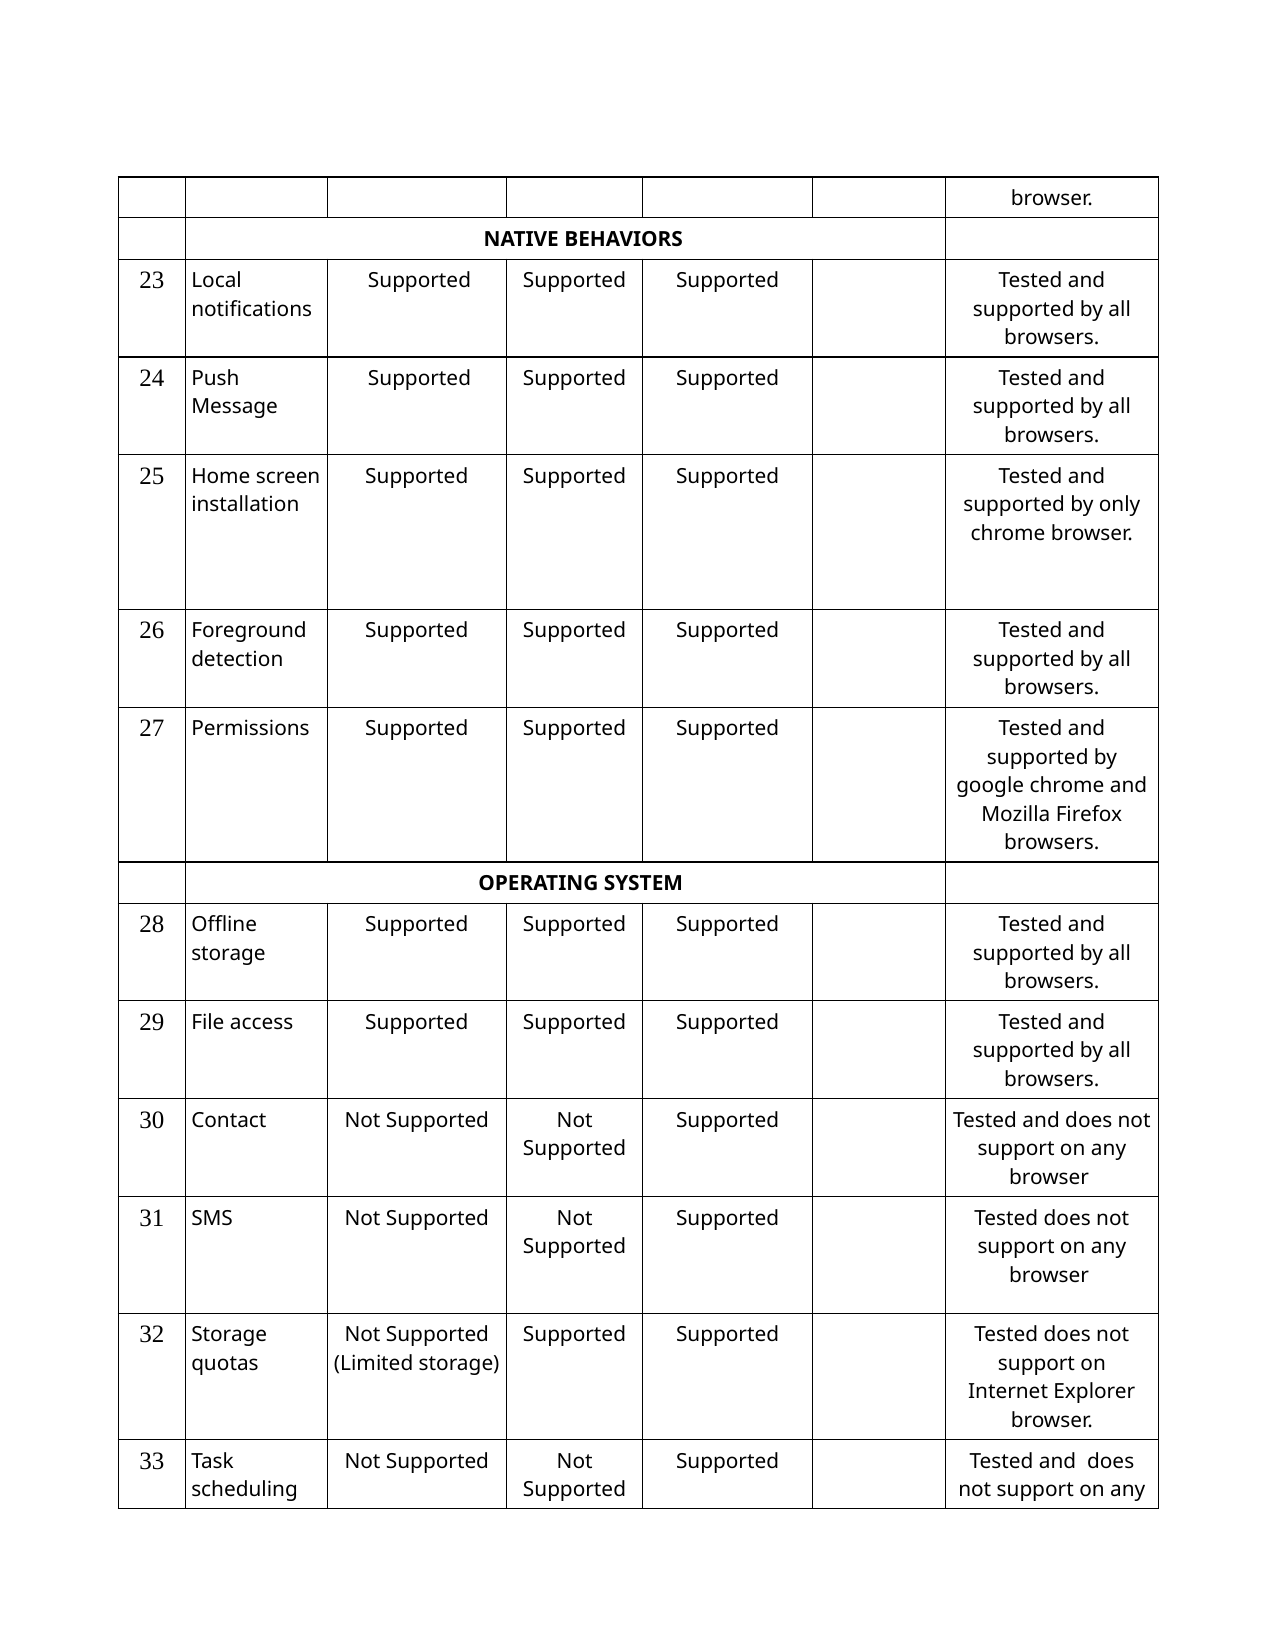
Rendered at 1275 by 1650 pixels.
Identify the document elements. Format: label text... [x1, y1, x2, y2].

table_cell 30 [119, 1099, 185, 1196]
table_cell 29 [119, 1001, 185, 1098]
table_cell Supported [643, 1099, 812, 1196]
table_cell [813, 358, 945, 454]
table_cell Supported [643, 1314, 812, 1439]
table_cell Local notifications [186, 260, 327, 356]
table_cell 32 [119, 1314, 185, 1439]
table_cell Task scheduling [186, 1440, 327, 1508]
table_cell Supported [643, 1197, 812, 1313]
table_cell Supported [328, 1001, 506, 1098]
table_cell Supported [507, 708, 642, 861]
table_cell [813, 455, 945, 609]
table_cell Supported [643, 1001, 812, 1098]
table_cell Supported [328, 904, 506, 1000]
table_cell Tested and does not support on any browser [946, 1099, 1158, 1196]
table_cell Offline storage [186, 904, 327, 1000]
table_cell [813, 178, 945, 217]
table_cell Supported [643, 708, 812, 861]
table_cell Supported [507, 904, 642, 1000]
table_cell [813, 1099, 945, 1196]
table_cell Supported [328, 455, 506, 609]
table_cell Push Message [186, 358, 327, 454]
table_cell Supported [643, 358, 812, 454]
table_cell [813, 1440, 945, 1508]
table_cell Tested and does not support on any [946, 1440, 1158, 1508]
table_cell Supported [643, 610, 812, 707]
table_cell Not Supported [328, 1440, 506, 1508]
table_cell Tested and supported by only chrome browser. [946, 455, 1158, 609]
table_cell Supported [643, 455, 812, 609]
table_cell Not Supported [328, 1197, 506, 1313]
table_cell [946, 863, 1158, 903]
table_cell [813, 260, 945, 356]
table_cell [813, 610, 945, 707]
table_cell [119, 178, 185, 217]
table_cell Tested and supported by all browsers. [946, 610, 1158, 707]
table_cell [813, 1197, 945, 1313]
table_cell [643, 178, 812, 217]
table_cell Supported [507, 1314, 642, 1439]
table_cell 28 [119, 904, 185, 1000]
table_cell Supported [507, 455, 642, 609]
table_cell File access [186, 1001, 327, 1098]
table_cell [813, 1001, 945, 1098]
table_cell Foreground detection [186, 610, 327, 707]
table_cell Tested and supported by all browsers. [946, 904, 1158, 1000]
table_cell Home screen installation [186, 455, 327, 609]
table_cell [813, 708, 945, 861]
table_cell [119, 863, 185, 903]
table_cell [119, 218, 185, 258]
table_cell Tested does not support on any browser [946, 1197, 1158, 1313]
table_cell 27 [119, 708, 185, 861]
table_cell Permissions [186, 708, 327, 861]
table_cell Supported [507, 610, 642, 707]
table_cell OPERATING SYSTEM [186, 863, 945, 903]
table_cell Supported [507, 1001, 642, 1098]
table_cell Supported [328, 708, 506, 861]
table_cell Supported [328, 358, 506, 454]
table_cell Tested and supported by all browsers. [946, 1001, 1158, 1098]
table_cell [507, 178, 642, 217]
table_cell Not Supported [328, 1099, 506, 1196]
table_cell Not Supported (Limited storage) [328, 1314, 506, 1439]
table_cell NATIVE BEHAVIORS [186, 218, 945, 258]
table_cell [813, 904, 945, 1000]
table_cell 24 [119, 358, 185, 454]
table_cell Supported [507, 358, 642, 454]
table_cell browser. [946, 178, 1158, 217]
table_cell 25 [119, 455, 185, 609]
table_cell SMS [186, 1197, 327, 1313]
table_cell Storage quotas [186, 1314, 327, 1439]
table_cell Supported [643, 904, 812, 1000]
table_cell 23 [119, 260, 185, 356]
table_cell 31 [119, 1197, 185, 1313]
table_cell Supported [507, 260, 642, 356]
table_cell [328, 178, 506, 217]
table_cell [946, 218, 1158, 258]
table_cell Supported [328, 260, 506, 356]
table_cell Tested does not support on Internet Explorer browser. [946, 1314, 1158, 1439]
table_cell 33 [119, 1440, 185, 1508]
table_cell [186, 178, 327, 217]
table_cell Tested and supported by google chrome and Mozilla Firefox browsers. [946, 708, 1158, 861]
table_cell Tested and supported by all browsers. [946, 358, 1158, 454]
table_cell Tested and supported by all browsers. [946, 260, 1158, 356]
table_cell Supported [328, 610, 506, 707]
table_cell Not Supported [507, 1197, 642, 1313]
table_cell Not Supported [507, 1099, 642, 1196]
table_cell 26 [119, 610, 185, 707]
table_cell Supported [643, 1440, 812, 1508]
table_cell Supported [643, 260, 812, 356]
table_cell Not Supported [507, 1440, 642, 1508]
table_cell [813, 1314, 945, 1439]
table_cell Contact [186, 1099, 327, 1196]
